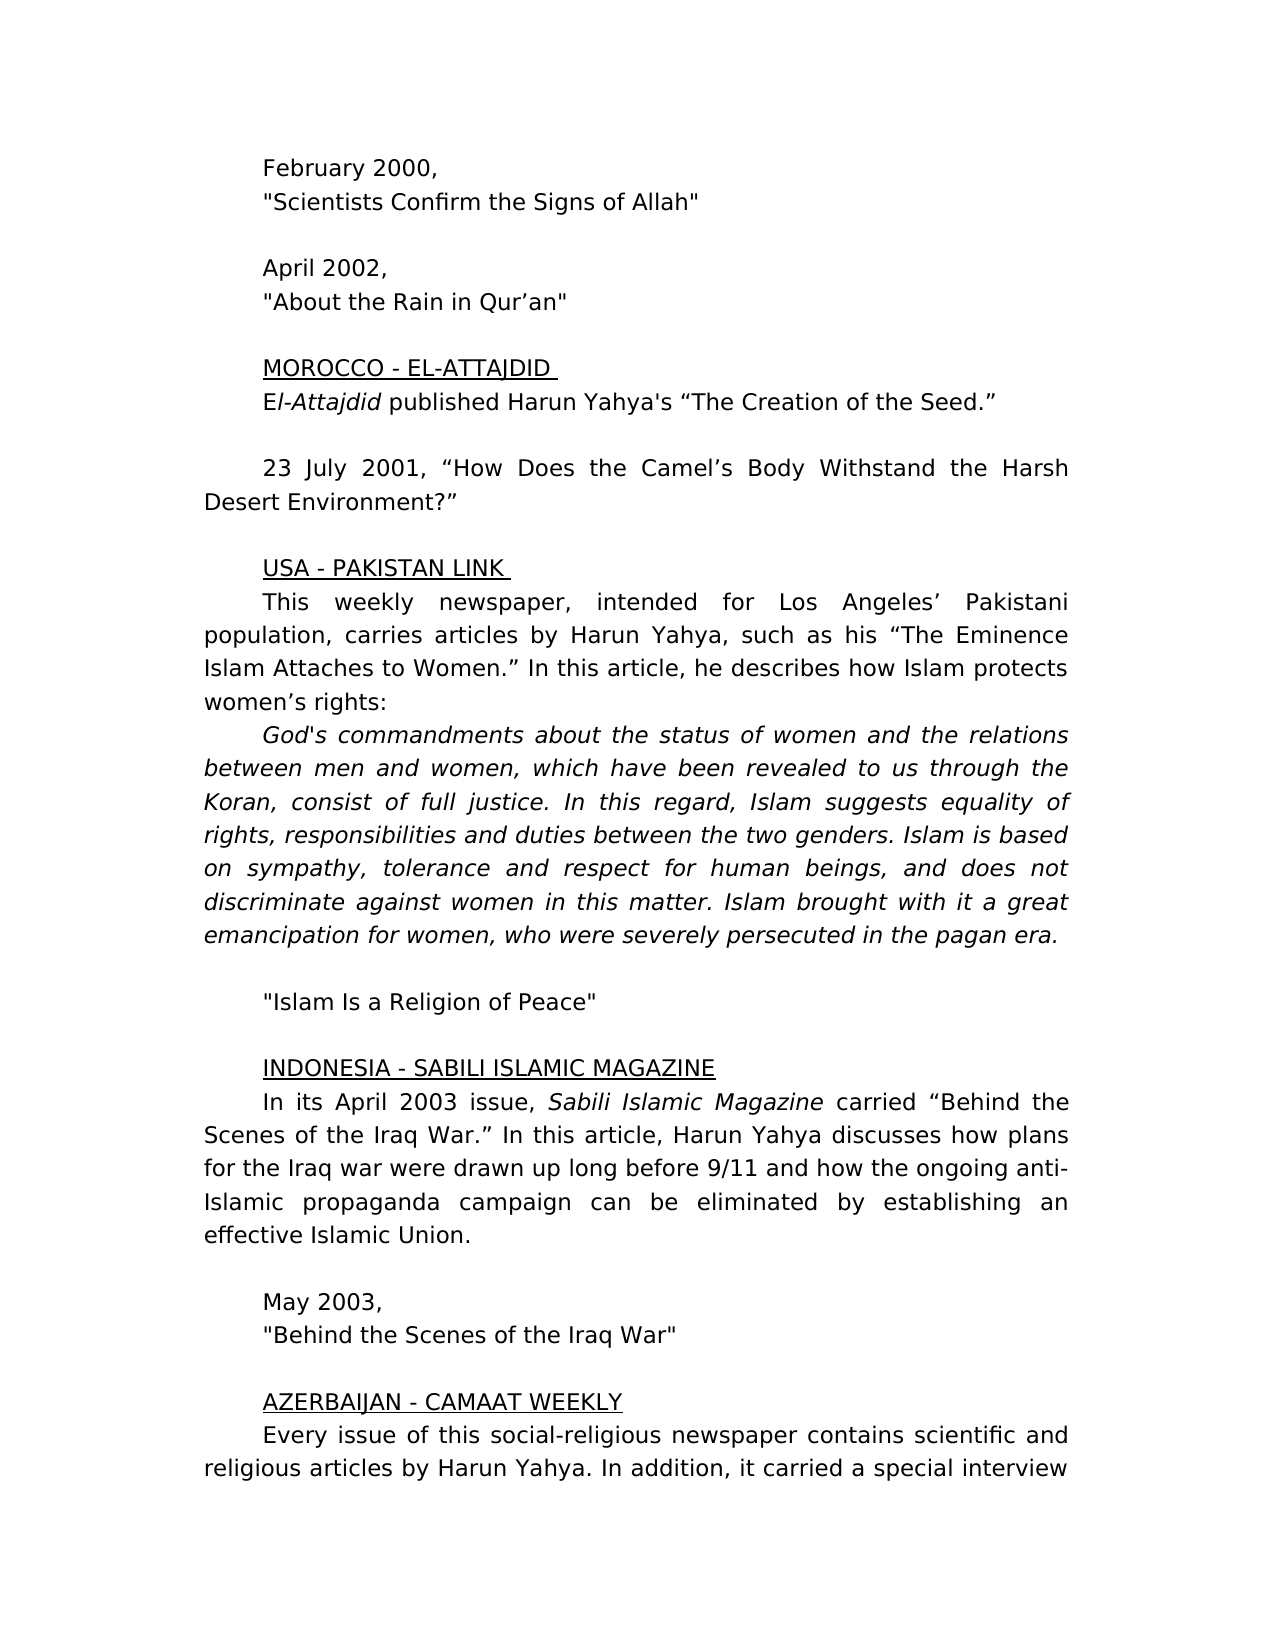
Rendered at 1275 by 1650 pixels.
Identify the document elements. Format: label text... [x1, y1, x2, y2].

text Every issue of this social-religious newspaper contains scientific and religious articles by Harun Yahya. In addition, it carried a special interview [203, 1417, 1070, 1483]
text "Islam Is a Religion of Peace" [203, 983, 1070, 1017]
text In its April 2003 issue, Sabili Islamic Magazine carried “Behind the Scenes of the Iraq War.” In this article, Harun Yahya discusses how plans for the Iraq war were drawn up long before 9/11 and how the ongoing anti-Islamic propaganda campaign can be eliminated by establishing an effective Islamic Union. [203, 1083, 1070, 1250]
text MOROCCO - EL-ATTAJDID [203, 350, 1070, 383]
text INDONESIA - SABILI ISLAMIC MAGAZINE [203, 1050, 1070, 1083]
text USA - PAKISTAN LINK [203, 550, 1070, 583]
text El-Attajdid published Harun Yahya's “The Creation of the Seed.” [203, 383, 1070, 417]
text "Scientists Confirm the Signs of Allah" [203, 183, 1070, 217]
text February 2000, [203, 150, 1070, 183]
text May 2003, [203, 1283, 1070, 1317]
text "Behind the Scenes of the Iraq War" [203, 1317, 1070, 1350]
text April 2002, [203, 250, 1070, 283]
text AZERBAIJAN - CAMAAT WEEKLY [203, 1383, 1070, 1417]
text "About the Rain in Qur’an" [203, 283, 1070, 317]
text This weekly newspaper, intended for Los Angeles’ Pakistani population, carries articles by Harun Yahya, such as his “The Eminence Islam Attaches to Women.” In this article, he describes how Islam protects women’s rights: [203, 583, 1070, 717]
text 23 July 2001, “How Does the Camel’s Body Withstand the Harsh Desert Environment?” [203, 450, 1070, 517]
text God's commandments about the status of women and the relations between men and women, which have been revealed to us through the Koran, consist of full justice. In this regard, Islam suggests equality of rights, responsibilities and duties between the two genders. Islam is based on sympathy, tolerance and respect for human beings, and does not discriminate against women in this matter. Islam brought with it a great emancipation for women, who were severely persecuted in the pagan era. [203, 717, 1070, 950]
